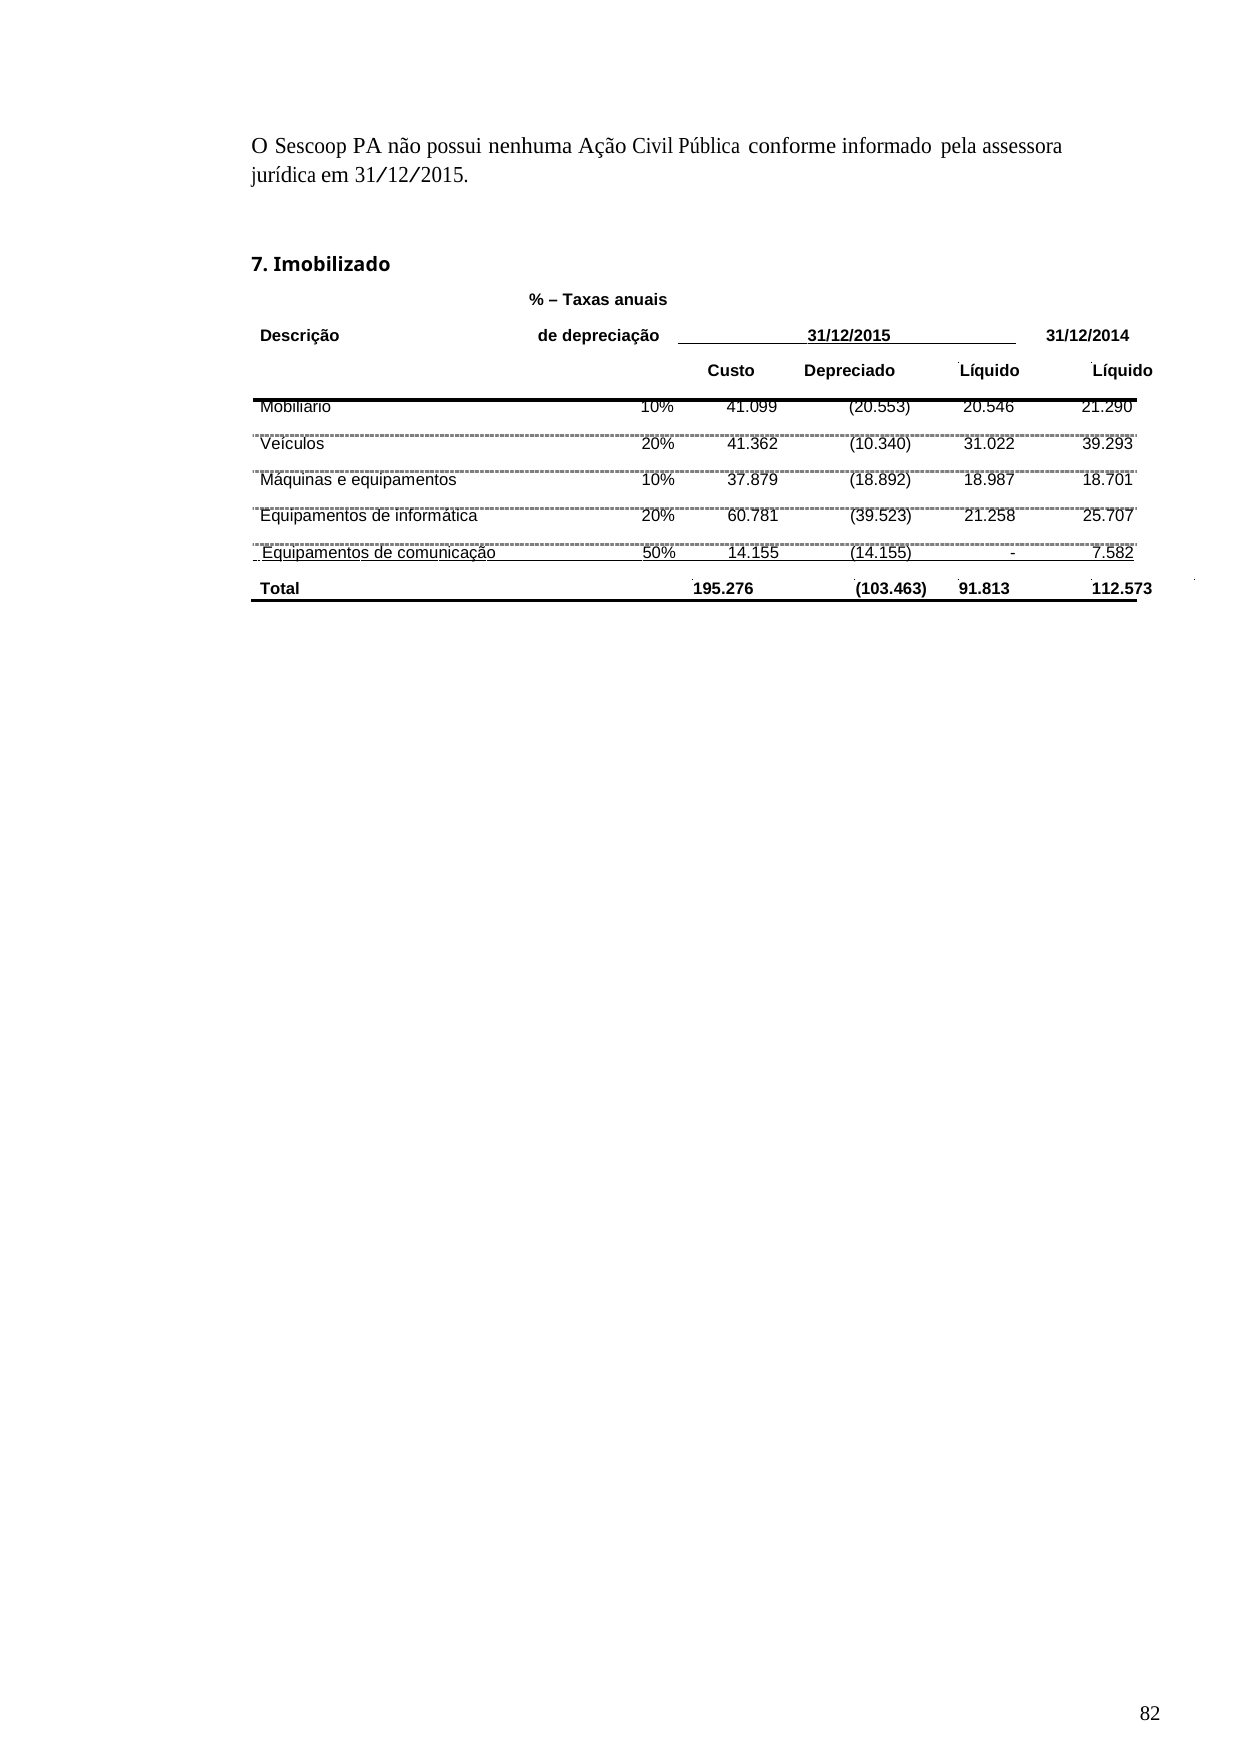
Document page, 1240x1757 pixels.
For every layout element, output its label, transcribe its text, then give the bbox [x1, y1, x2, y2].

text Equipamentos de informática 20% 60.781 (39.523) 21.258 25.707 [260, 506, 1175, 525]
text Veículos 20% 41.362 (10.340) 31.022 39.293 [260, 433, 1175, 453]
text Total 195.276 (103.463) 91.813 112.573 [260, 579, 1175, 598]
text Custo Depreciado Líquido Líquido [707, 361, 1175, 380]
text 7. Imobilizado [251, 250, 1175, 275]
text O Sescoop PA não possui nenhuma Ação Civil Pública conforme informado pela assessora jurídica em 31/12/2015. [251, 132, 1133, 188]
text Máquinas e equipamentos 10% 37.879 (18.892) 18.987 18.701 [260, 470, 1175, 489]
text de depreciação 31/12/2015 31/12/2014 [538, 326, 1175, 345]
text Descrição [260, 326, 344, 344]
text Mobiliário 10% 41.099 (20.553) 20.546 21.290 [260, 397, 1175, 416]
text % – Taxas anuais [526, 289, 670, 308]
text Equipamentos de comunicação 50% 14.155 (14.155) - 7.582 [252, 542, 1175, 561]
